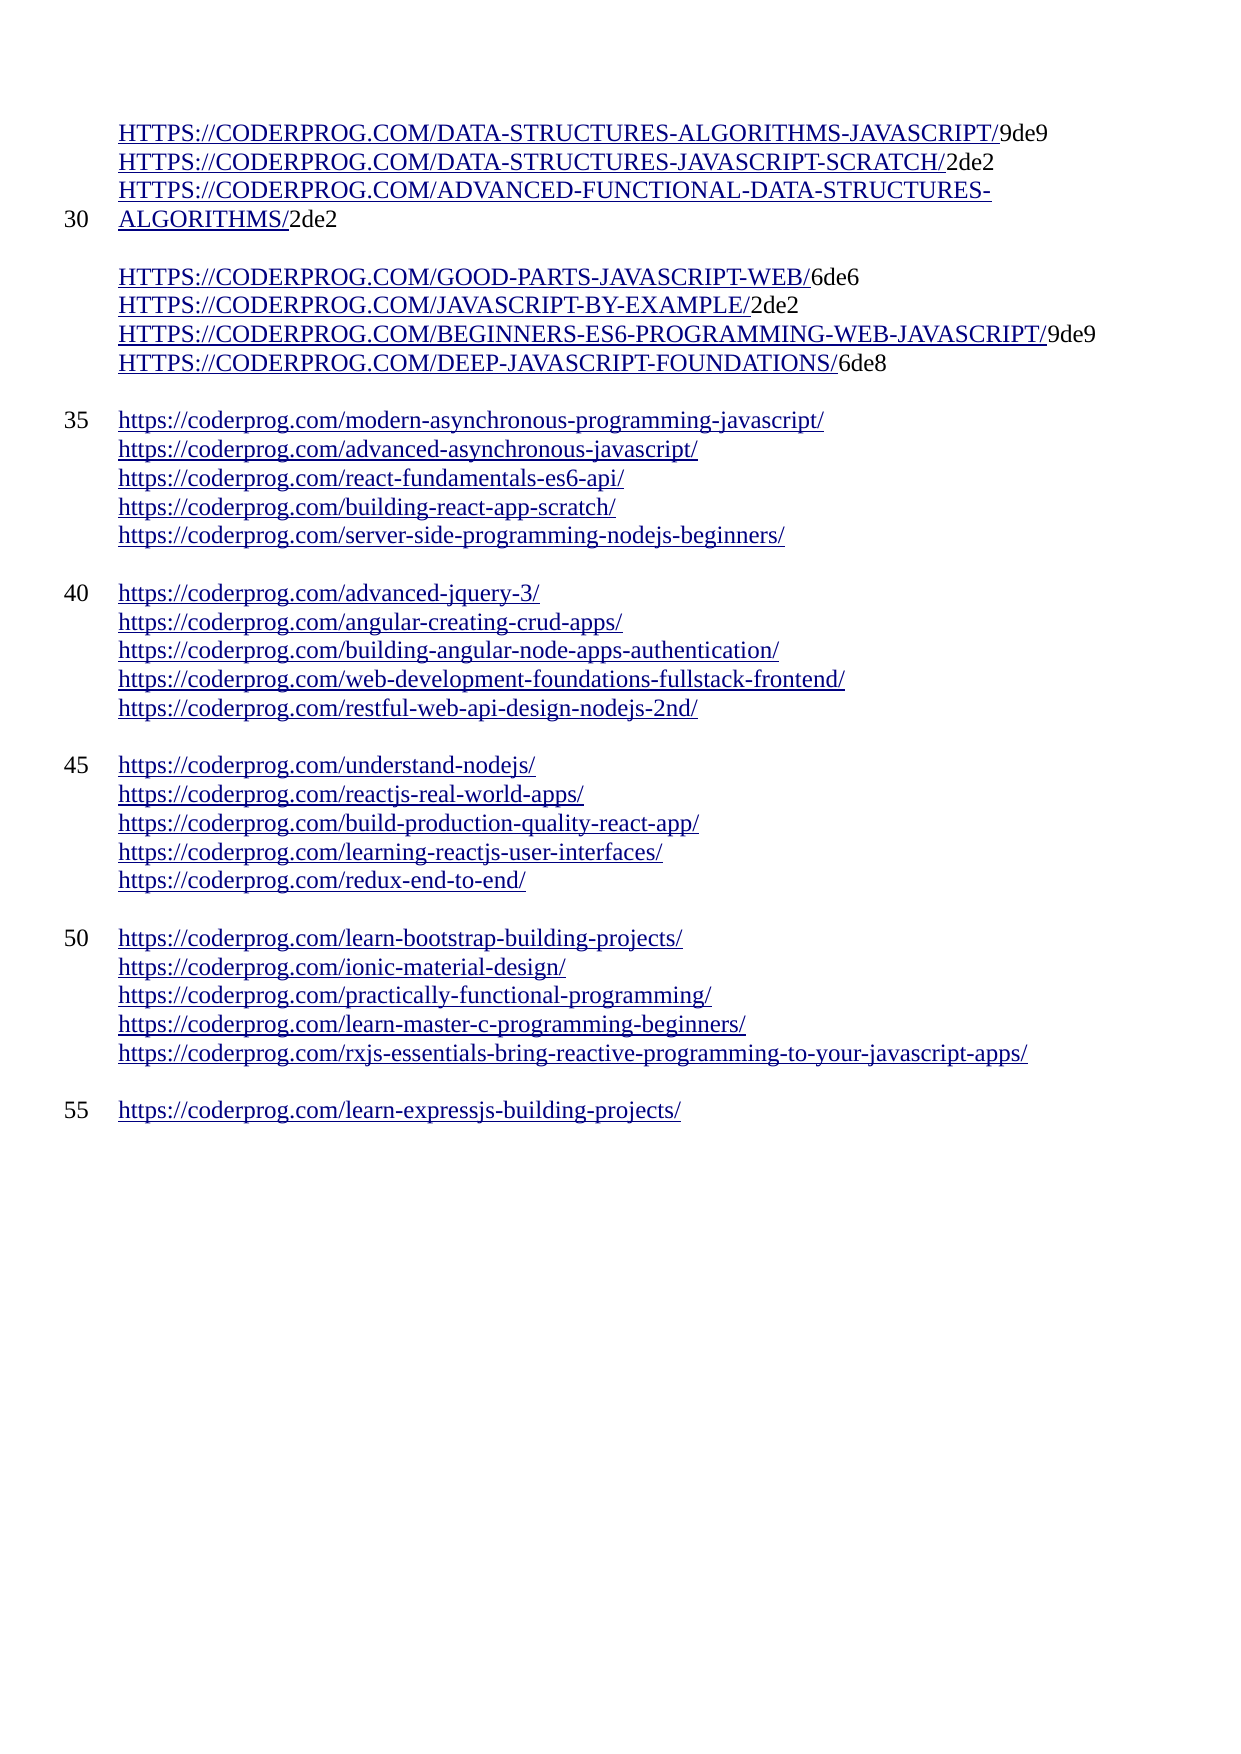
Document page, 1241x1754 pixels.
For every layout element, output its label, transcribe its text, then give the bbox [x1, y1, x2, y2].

text https://coderprog.com/understand-nodejs/ [118, 751, 1122, 779]
text HTTPS://CODERPROG.COM/BEGINNERS-ES6-PROGRAMMING-WEB-JAVASCRIPT/9de9 [118, 319, 1122, 348]
text https://coderprog.com/advanced-asynchronous-javascript/ [118, 434, 1122, 463]
text HTTPS://CODERPROG.COM/DATA-STRUCTURES-ALGORITHMS-JAVASCRIPT/9de9 [118, 118, 1122, 147]
text https://coderprog.com/learning-reactjs-user-interfaces/ [118, 837, 1122, 866]
text https://coderprog.com/building-angular-node-apps-authentication/ [118, 636, 1122, 664]
text HTTPS://CODERPROG.COM/DATA-STRUCTURES-JAVASCRIPT-SCRATCH/2de2 [118, 147, 1122, 176]
text https://coderprog.com/learn-master-c-programming-beginners/ [118, 1009, 1122, 1038]
text https://coderprog.com/rxjs-essentials-bring-reactive-programming-to-your-javascript-apps/ [118, 1038, 1122, 1067]
text https://coderprog.com/learn-bootstrap-building-projects/ [118, 923, 1122, 952]
text https://coderprog.com/modern-asynchronous-programming-javascript/ [118, 406, 1122, 434]
text https://coderprog.com/restful-web-api-design-nodejs-2nd/ [118, 693, 1122, 722]
text HTTPS://CODERPROG.COM/GOOD-PARTS-JAVASCRIPT-WEB/6de6 [118, 262, 1122, 291]
text https://coderprog.com/building-react-app-scratch/ [118, 492, 1122, 521]
text https://coderprog.com/advanced-jquery-3/ [118, 578, 1122, 607]
text https://coderprog.com/reactjs-real-world-apps/ [118, 779, 1122, 808]
text https://coderprog.com/practically-functional-programming/ [118, 981, 1122, 1009]
text https://coderprog.com/ionic-material-design/ [118, 952, 1122, 981]
text https://coderprog.com/angular-creating-crud-apps/ [118, 607, 1122, 636]
text HTTPS://CODERPROG.COM/ADVANCED-FUNCTIONAL-DATA-STRUCTURES-ALGORITHMS/2de2 [118, 176, 1122, 233]
text HTTPS://CODERPROG.COM/DEEP-JAVASCRIPT-FOUNDATIONS/6de8 [118, 348, 1122, 377]
text https://coderprog.com/learn-expressjs-building-projects/ [118, 1096, 1122, 1124]
text https://coderprog.com/server-side-programming-nodejs-beginners/ [118, 521, 1122, 549]
text https://coderprog.com/build-production-quality-react-app/ [118, 808, 1122, 837]
text https://coderprog.com/redux-end-to-end/ [118, 866, 1122, 894]
text HTTPS://CODERPROG.COM/JAVASCRIPT-BY-EXAMPLE/2de2 [118, 291, 1122, 319]
text https://coderprog.com/web-development-foundations-fullstack-frontend/ [118, 664, 1122, 693]
text https://coderprog.com/react-fundamentals-es6-api/ [118, 463, 1122, 492]
